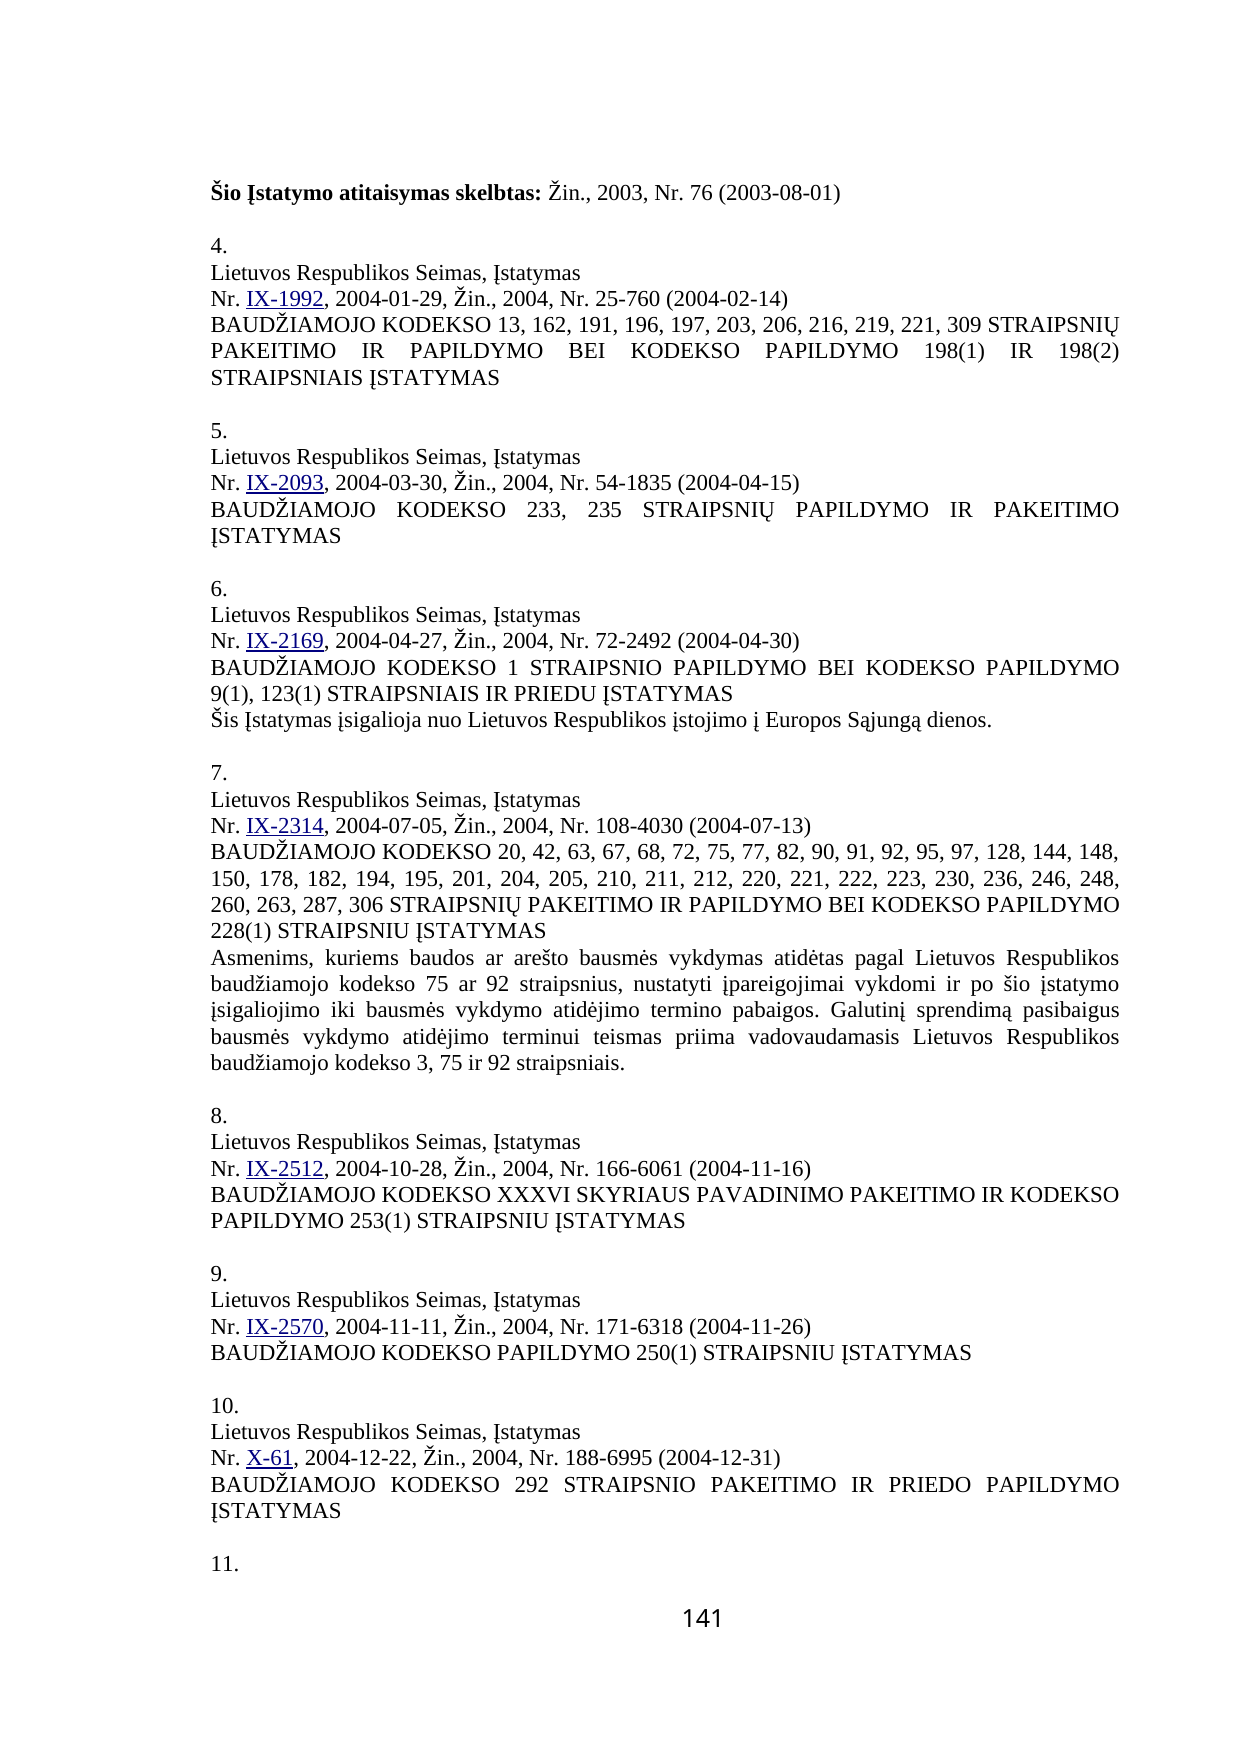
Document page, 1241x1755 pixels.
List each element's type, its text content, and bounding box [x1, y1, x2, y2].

text Šio Įstatymo atitaisymas skelbtas: Žin., 2003, Nr. 76 (2003-08-01) [210, 179, 1120, 206]
text Lietuvos Respublikos Seimas, Įstatymas [210, 601, 1120, 627]
text Lietuvos Respublikos Seimas, Įstatymas [210, 1128, 1120, 1154]
text Nr. X-61, 2004-12-22, Žin., 2004, Nr. 188-6995 (2004-12-31) [210, 1444, 1120, 1471]
text BAUDŽIAMOJO KODEKSO PAPILDYMO 250(1) STRAIPSNIU ĮSTATYMAS [210, 1339, 1120, 1365]
text 4. [210, 232, 1120, 258]
text 8. [210, 1102, 1120, 1128]
text BAUDŽIAMOJO KODEKSO 292 STRAIPSNIO PAKEITIMO IR PRIEDO PAPILDYMO ĮSTATYMAS [210, 1471, 1120, 1523]
text Lietuvos Respublikos Seimas, Įstatymas [210, 786, 1120, 812]
text 11. [210, 1550, 1120, 1576]
text Nr. IX-2169, 2004-04-27, Žin., 2004, Nr. 72-2492 (2004-04-30) [210, 627, 1120, 654]
text Nr. IX-2093, 2004-03-30, Žin., 2004, Nr. 54-1835 (2004-04-15) [210, 469, 1120, 496]
text BAUDŽIAMOJO KODEKSO XXXVI SKYRIAUS PAVADINIMO PAKEITIMO IR KODEKSO PAPILDYMO 253(1) STRAIPSNIU ĮSTATYMAS [210, 1181, 1120, 1234]
text Šis Įstatymas įsigalioja nuo Lietuvos Respublikos įstojimo į Europos Sąjungą dienos. [210, 707, 1120, 733]
text Nr. IX-2314, 2004-07-05, Žin., 2004, Nr. 108-4030 (2004-07-13) [210, 812, 1120, 838]
text Lietuvos Respublikos Seimas, Įstatymas [210, 258, 1120, 285]
text BAUDŽIAMOJO KODEKSO 1 STRAIPSNIO PAPILDYMO BEI KODEKSO PAPILDYMO 9(1), 123(1) STRAIPSNIAIS IR PRIEDU ĮSTATYMAS [210, 654, 1120, 707]
text 5. [210, 417, 1120, 443]
text BAUDŽIAMOJO KODEKSO 20, 42, 63, 67, 68, 72, 75, 77, 82, 90, 91, 92, 95, 97, 128, 144, 148, 150, 178, 182, 194, 195, 201, 204, 205, 210, 211, 212, 220, 221, 222, 223, 230, 236, 246, 248, 260, 263, 287, 306 STRAIPSNIŲ PAKEITIMO IR PAPILDYMO BEI KODEKSO PAPILDYMO 228(1) STRAIPSNIU ĮSTATYMAS [210, 838, 1120, 944]
text 7. [210, 759, 1120, 786]
text BAUDŽIAMOJO KODEKSO 13, 162, 191, 196, 197, 203, 206, 216, 219, 221, 309 STRAIPSNIŲ PAKEITIMO IR PAPILDYMO BEI KODEKSO PAPILDYMO 198(1) IR 198(2) STRAIPSNIAIS ĮSTATYMAS [210, 311, 1120, 390]
text Lietuvos Respublikos Seimas, Įstatymas [210, 1286, 1120, 1313]
text Nr. IX-1992, 2004-01-29, Žin., 2004, Nr. 25-760 (2004-02-14) [210, 285, 1120, 311]
text Asmenims, kuriems baudos ar arešto bausmės vykdymas atidėtas pagal Lietuvos Respublikos baudžiamojo kodekso 75 ar 92 straipsnius, nustatyti įpareigojimai vykdomi ir po šio įstatymo įsigaliojimo iki bausmės vykdymo atidėjimo termino pabaigos. Galutinį sprendimą pasibaigus bausmės vykdymo atidėjimo terminui teismas priima vadovaudamasis Lietuvos Respublikos baudžiamojo kodekso 3, 75 ir 92 straipsniais. [210, 944, 1120, 1076]
text Nr. IX-2512, 2004-10-28, Žin., 2004, Nr. 166-6061 (2004-11-16) [210, 1154, 1120, 1181]
text Lietuvos Respublikos Seimas, Įstatymas [210, 443, 1120, 469]
text 9. [210, 1260, 1120, 1286]
text 6. [210, 575, 1120, 601]
text Nr. IX-2570, 2004-11-11, Žin., 2004, Nr. 171-6318 (2004-11-26) [210, 1313, 1120, 1339]
text Lietuvos Respublikos Seimas, Įstatymas [210, 1418, 1120, 1444]
text 10. [210, 1392, 1120, 1418]
text BAUDŽIAMOJO KODEKSO 233, 235 STRAIPSNIŲ PAPILDYMO IR PAKEITIMO ĮSTATYMAS [210, 496, 1120, 548]
